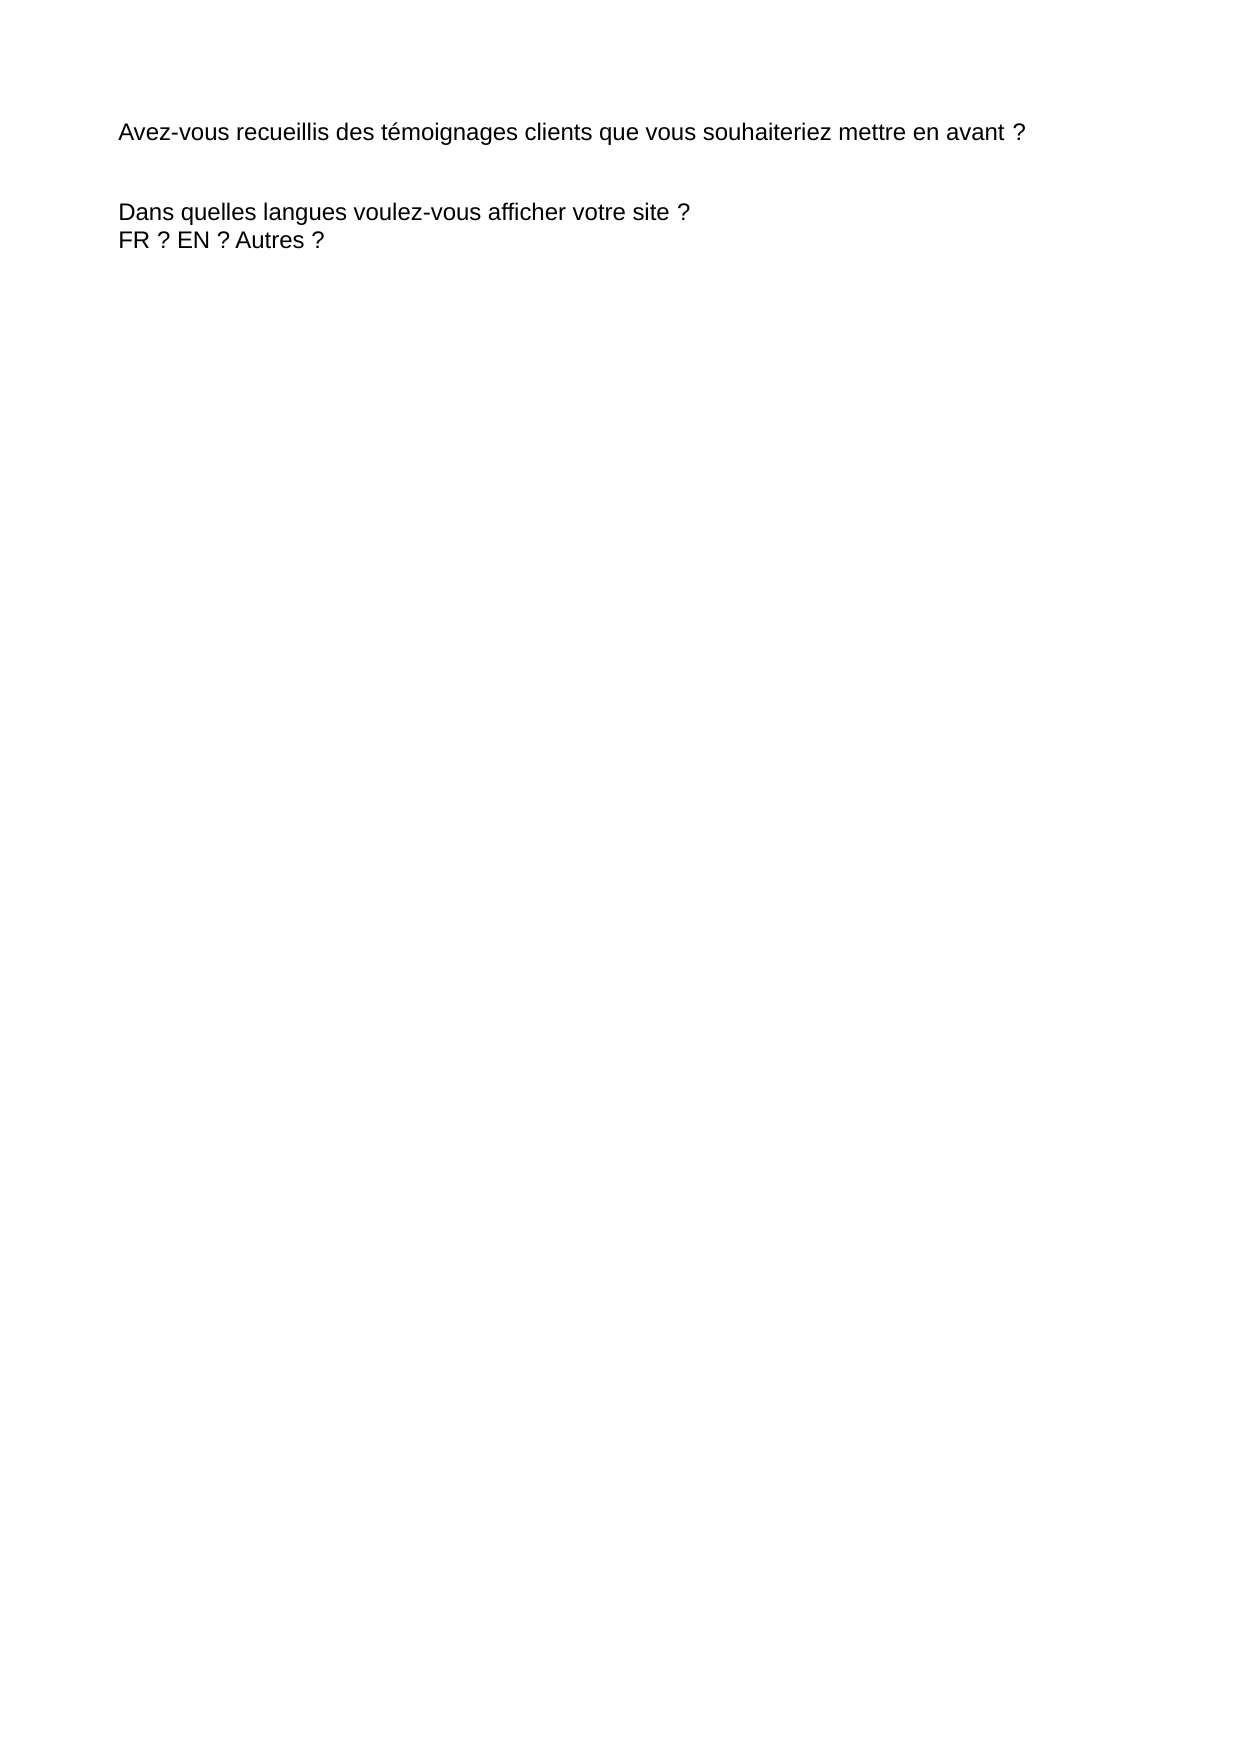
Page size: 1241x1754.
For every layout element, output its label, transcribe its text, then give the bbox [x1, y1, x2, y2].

text Dans quelles langues voulez-vous afficher votre site ? FR ? EN ? Autres ? [118, 198, 1122, 253]
text Avez-vous recueillis des témoignages clients que vous souhaiteriez mettre en avant ? [118, 118, 1122, 146]
